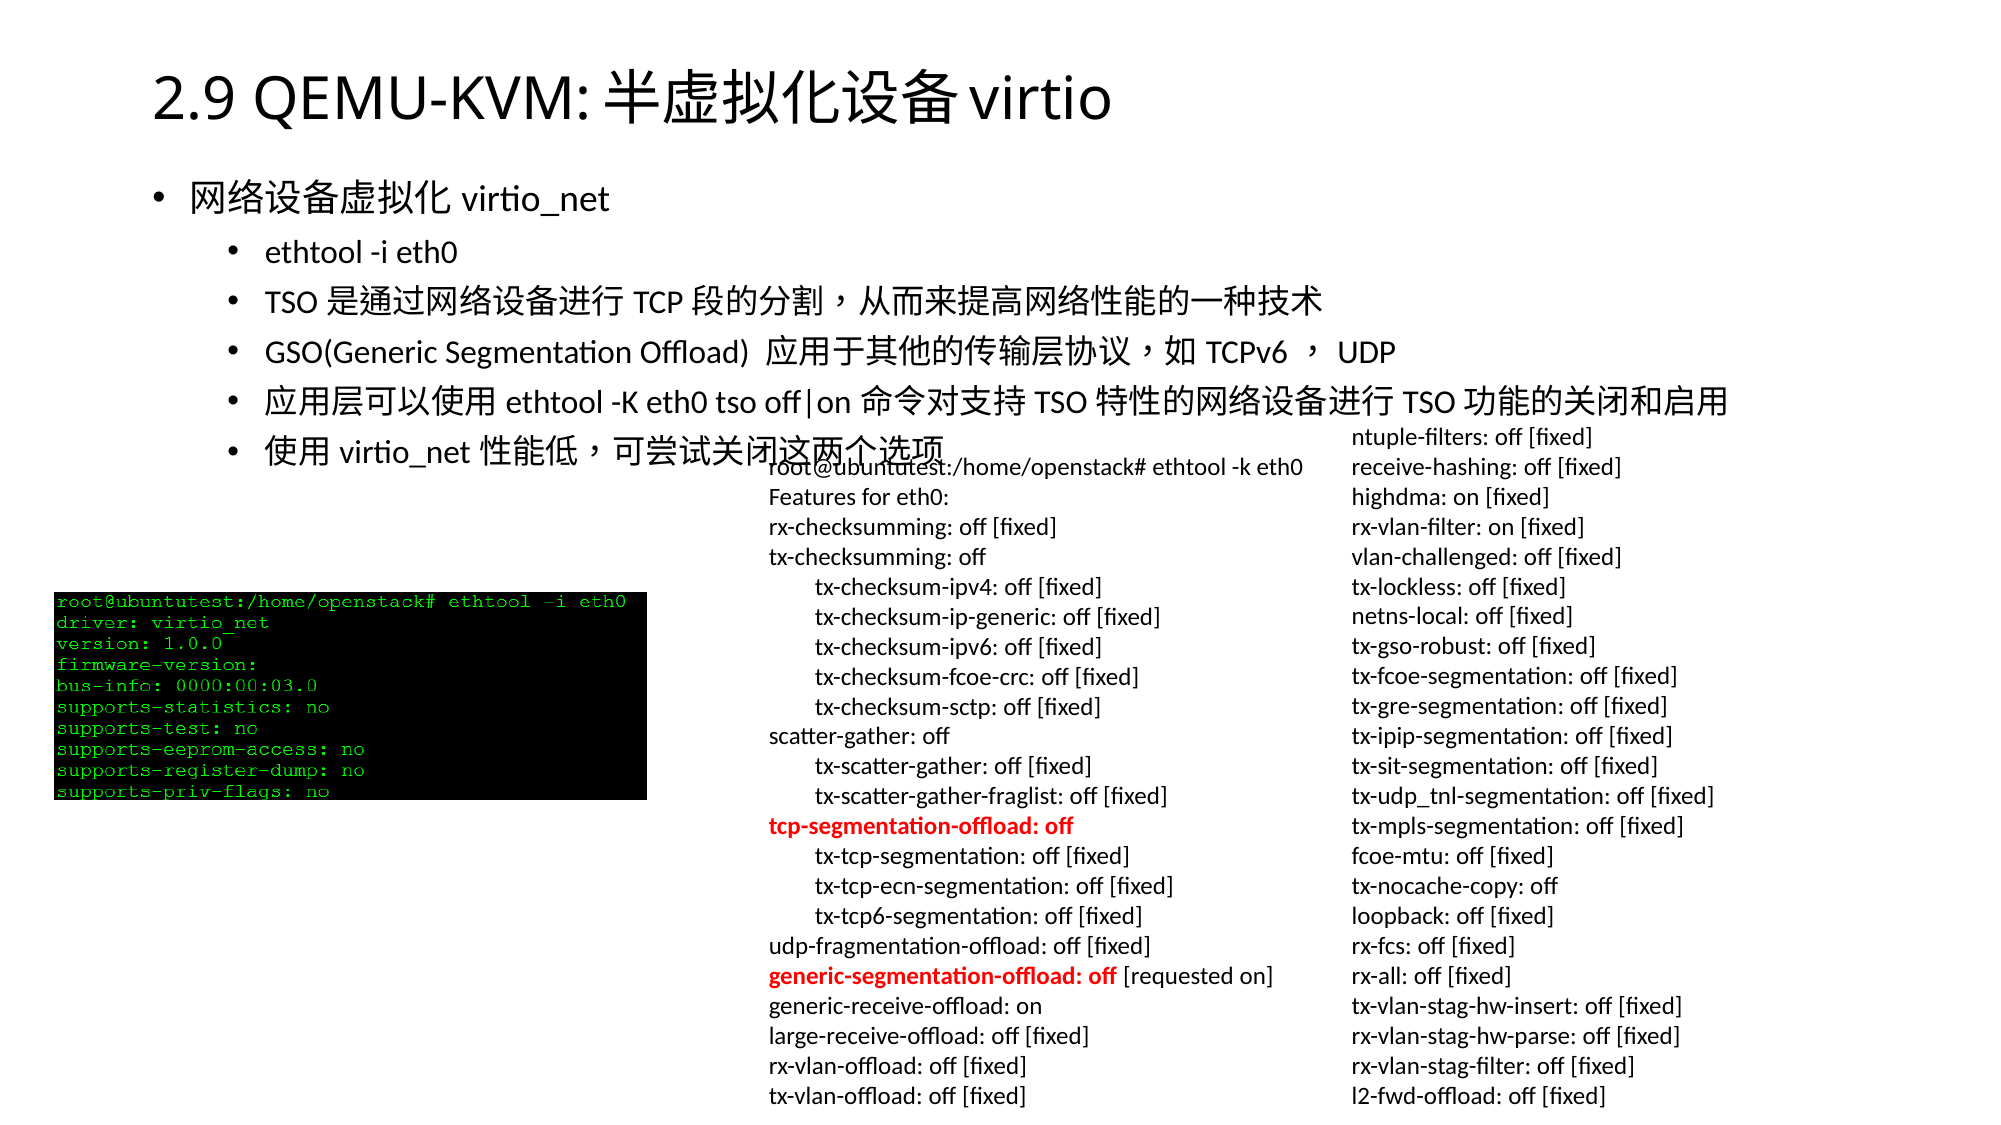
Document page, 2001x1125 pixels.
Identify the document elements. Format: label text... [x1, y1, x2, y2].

list 网络设备虚拟化virtio_net ethtool -i eth0 TSO是通过网络设备进行TCP段的分割，从而来提高网络性能的一种技术 GSO(Generic Segmentation Offload) 应用于其他的传输层协议，如TCPv6，UDP 应用层可以使用ethtool -K eth0 tso off|on命令对支持TSO特性的网络设备进行TSO功能的关闭和启用 使用virtio_net性能低，可尝试关闭这两个选项 [137, 171, 1890, 1014]
picture [54, 592, 647, 800]
text_box ntuple-filters: off [fixed] receive-hashing: off [fixed] highdma: on [fixed] rx-vlan-filter: on [fixed] vlan-challenged: off [fixed] tx-lockless: off [fixed] netns-local: off [fixed] tx-gso-robust: off [fixed] tx-fcoe-segmentation: off [fixed] tx-gre-segmentation: off [fixed] tx-ipip-segmentation: off [fixed] tx-sit-segmentation: off [fixed] tx-udp_tnl-segmentation: off [fixed] tx-mpls-segmentation: off [fixed] fcoe-mtu: off [fixed] tx-nocache-copy: off loopback: off [fixed] rx-fcs: off [fixed] rx-all: off [fixed] tx-vlan-stag-hw-insert: off [fixed] rx-vlan-stag-hw-parse: off [fixed] rx-vlan-stag-filter: off [fixed] l2-fwd-offload: off [fixed] [1336, 413, 1850, 1117]
text_box root@ubuntutest:/home/openstack# ethtool -k eth0 Features for eth0: rx-checksumming: off [fixed] tx-checksumming: off tx-checksum-ipv4: off [fixed] tx-checksum-ip-generic: off [fixed] tx-checksum-ipv6: off [fixed] tx-checksum-fcoe-crc: off [fixed] tx-checksum-sctp: off [fixed] scatter-gather: off tx-scatter-gather: off [fixed] tx-scatter-gather-fraglist: off [fixed] tcp-segmentation-offload: off tx-tcp-segmentation: off [fixed] tx-tcp-ecn-segmentation: off [fixed] tx-tcp6-segmentation: off [fixed] udp-fragmentation-offload: off [fixed] generic-segmentation-offload: off [requested on] generic-receive-offload: on large-receive-offload: off [fixed] rx-vlan-offload: off [fixed] tx-vlan-offload: off [fixed] [753, 443, 1336, 1117]
title 2.9 QEMU-KVM:半虚拟化设备virtio [137, 59, 1863, 140]
